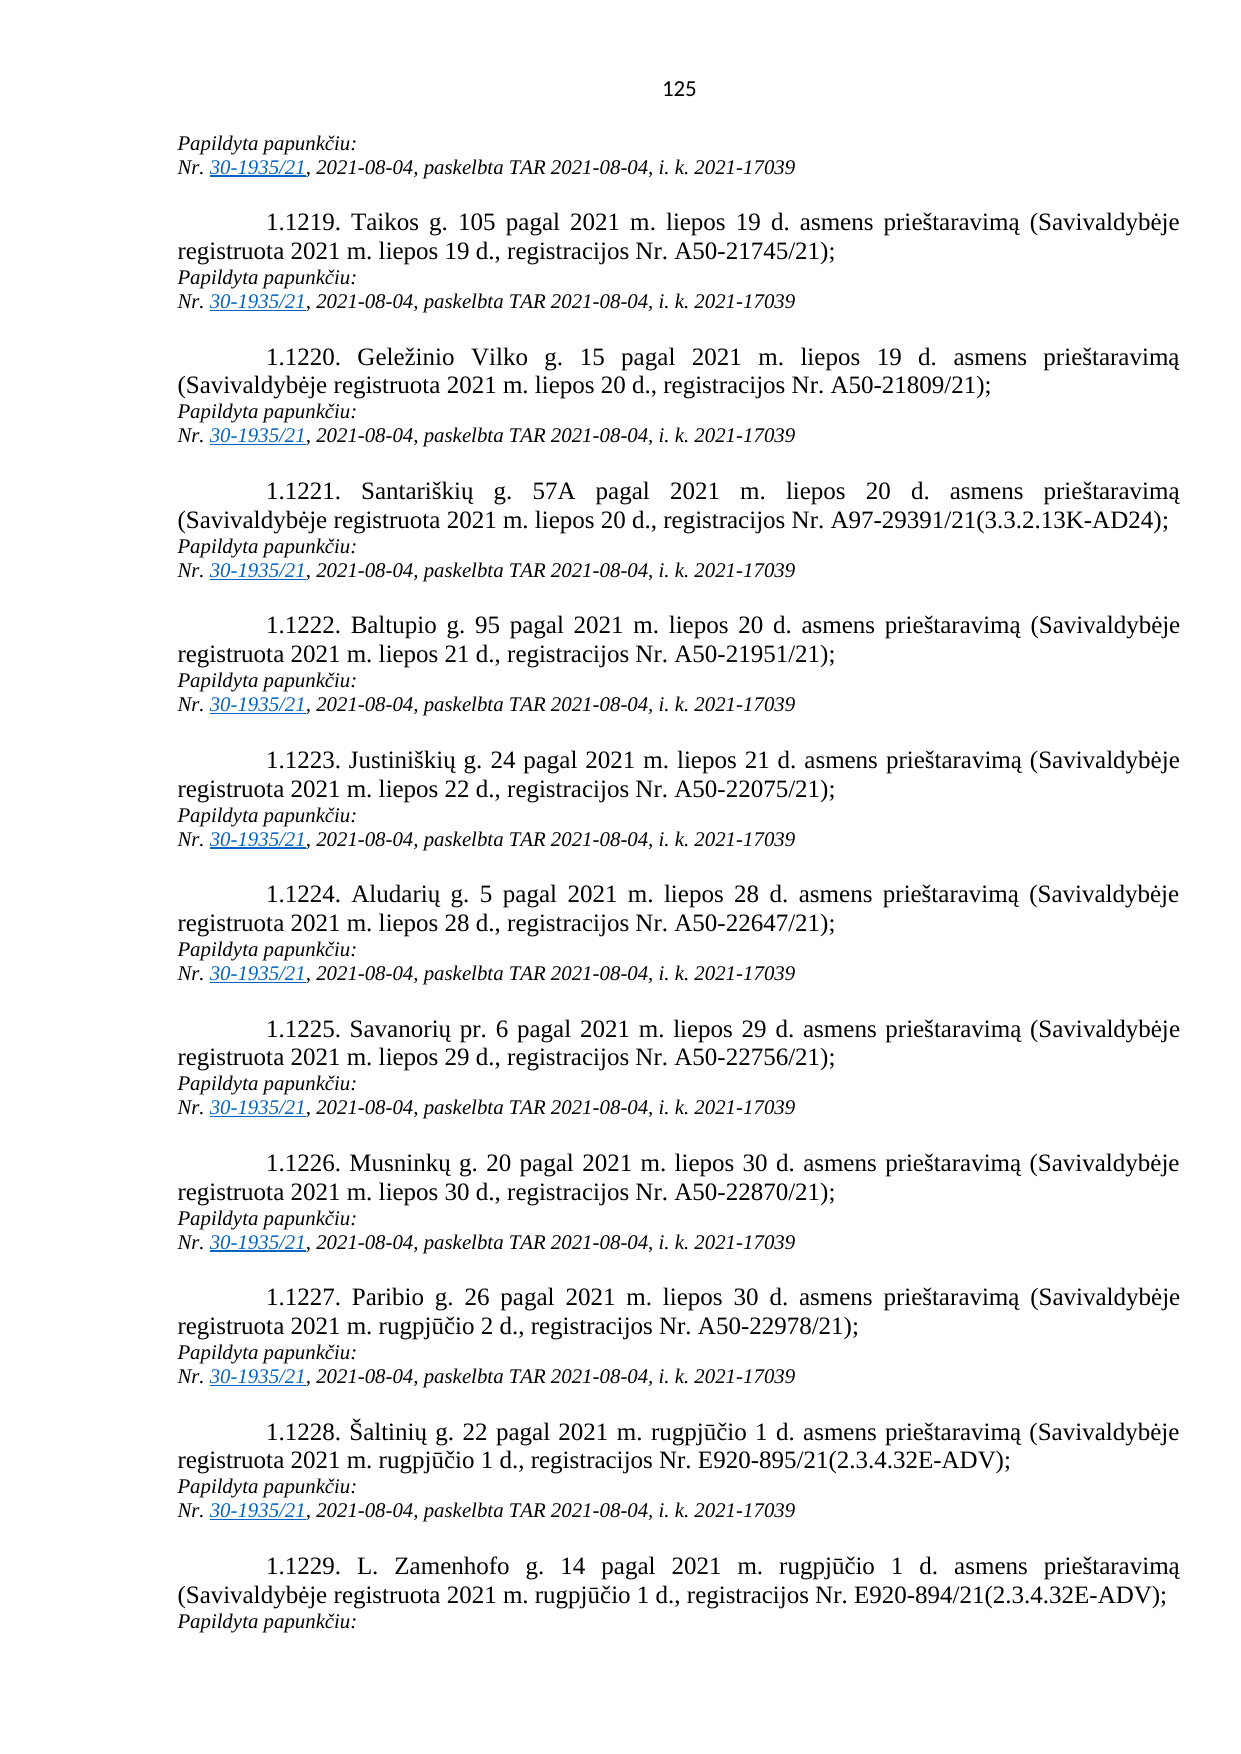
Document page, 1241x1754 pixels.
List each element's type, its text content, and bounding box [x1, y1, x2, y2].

text Papildyta papunkčiu: [177, 668, 1181, 692]
text Papildyta papunkčiu: [177, 1340, 1181, 1364]
text Papildyta papunkčiu: [177, 1206, 1181, 1230]
text Nr. 30-1935/21, 2021-08-04, paskelbta TAR 2021-08-04, i. k. 2021-17039 [177, 423, 1181, 447]
text Papildyta papunkčiu: [177, 937, 1181, 961]
text Papildyta papunkčiu: [177, 1071, 1181, 1095]
text Nr. 30-1935/21, 2021-08-04, paskelbta TAR 2021-08-04, i. k. 2021-17039 [177, 1230, 1181, 1254]
text 1.1221. Santariškių g. 57A pagal 2021 m. liepos 20 d. asmens prieštaravimą (Savivaldybėje registruota 2021 m. liepos 20 d., registracijos Nr. A97-29391/21(3.3.2.13K-AD24); [177, 476, 1181, 534]
text Nr. 30-1935/21, 2021-08-04, paskelbta TAR 2021-08-04, i. k. 2021-17039 [177, 1498, 1181, 1522]
text Nr. 30-1935/21, 2021-08-04, paskelbta TAR 2021-08-04, i. k. 2021-17039 [177, 289, 1181, 313]
text Papildyta papunkčiu: [177, 399, 1181, 423]
text Papildyta papunkčiu: [177, 534, 1181, 558]
text Papildyta papunkčiu: [177, 1474, 1181, 1498]
text Nr. 30-1935/21, 2021-08-04, paskelbta TAR 2021-08-04, i. k. 2021-17039 [177, 961, 1181, 985]
text Papildyta papunkčiu: [177, 802, 1181, 827]
text Papildyta papunkčiu: [177, 131, 1181, 155]
text 1.1220. Geležinio Vilko g. 15 pagal 2021 m. liepos 19 d. asmens prieštaravimą (Savivaldybėje registruota 2021 m. liepos 20 d., registracijos Nr. A50-21809/21); [177, 342, 1181, 399]
text Nr. 30-1935/21, 2021-08-04, paskelbta TAR 2021-08-04, i. k. 2021-17039 [177, 1095, 1181, 1119]
text 1.1225. Savanorių pr. 6 pagal 2021 m. liepos 29 d. asmens prieštaravimą (Savivaldybėje registruota 2021 m. liepos 29 d., registracijos Nr. A50-22756/21); [177, 1014, 1181, 1071]
text Nr. 30-1935/21, 2021-08-04, paskelbta TAR 2021-08-04, i. k. 2021-17039 [177, 692, 1181, 716]
text 1.1228. Šaltinių g. 22 pagal 2021 m. rugpjūčio 1 d. asmens prieštaravimą (Savivaldybėje registruota 2021 m. rugpjūčio 1 d., registracijos Nr. E920-895/21(2.3.4.32E-ADV); [177, 1417, 1181, 1474]
text 1.1222. Baltupio g. 95 pagal 2021 m. liepos 20 d. asmens prieštaravimą (Savivaldybėje registruota 2021 m. liepos 21 d., registracijos Nr. A50-21951/21); [177, 611, 1181, 668]
text 1.1229. L. Zamenhofo g. 14 pagal 2021 m. rugpjūčio 1 d. asmens prieštaravimą (Savivaldybėje registruota 2021 m. rugpjūčio 1 d., registracijos Nr. E920-894/21(2.3.4.32E-ADV); [177, 1551, 1181, 1609]
text 1.1224. Aludarių g. 5 pagal 2021 m. liepos 28 d. asmens prieštaravimą (Savivaldybėje registruota 2021 m. liepos 28 d., registracijos Nr. A50-22647/21); [177, 879, 1181, 937]
text Nr. 30-1935/21, 2021-08-04, paskelbta TAR 2021-08-04, i. k. 2021-17039 [177, 1364, 1181, 1388]
text Papildyta papunkčiu: [177, 1609, 1181, 1633]
text Nr. 30-1935/21, 2021-08-04, paskelbta TAR 2021-08-04, i. k. 2021-17039 [177, 558, 1181, 582]
text Nr. 30-1935/21, 2021-08-04, paskelbta TAR 2021-08-04, i. k. 2021-17039 [177, 827, 1181, 851]
text Nr. 30-1935/21, 2021-08-04, paskelbta TAR 2021-08-04, i. k. 2021-17039 [177, 155, 1181, 179]
text 1.1223. Justiniškių g. 24 pagal 2021 m. liepos 21 d. asmens prieštaravimą (Savivaldybėje registruota 2021 m. liepos 22 d., registracijos Nr. A50-22075/21); [177, 745, 1181, 802]
text 1.1219. Taikos g. 105 pagal 2021 m. liepos 19 d. asmens prieštaravimą (Savivaldybėje registruota 2021 m. liepos 19 d., registracijos Nr. A50-21745/21); [177, 207, 1181, 265]
text Papildyta papunkčiu: [177, 265, 1181, 289]
text 1.1226. Musninkų g. 20 pagal 2021 m. liepos 30 d. asmens prieštaravimą (Savivaldybėje registruota 2021 m. liepos 30 d., registracijos Nr. A50-22870/21); [177, 1148, 1181, 1206]
text 1.1227. Paribio g. 26 pagal 2021 m. liepos 30 d. asmens prieštaravimą (Savivaldybėje registruota 2021 m. rugpjūčio 2 d., registracijos Nr. A50-22978/21); [177, 1282, 1181, 1340]
